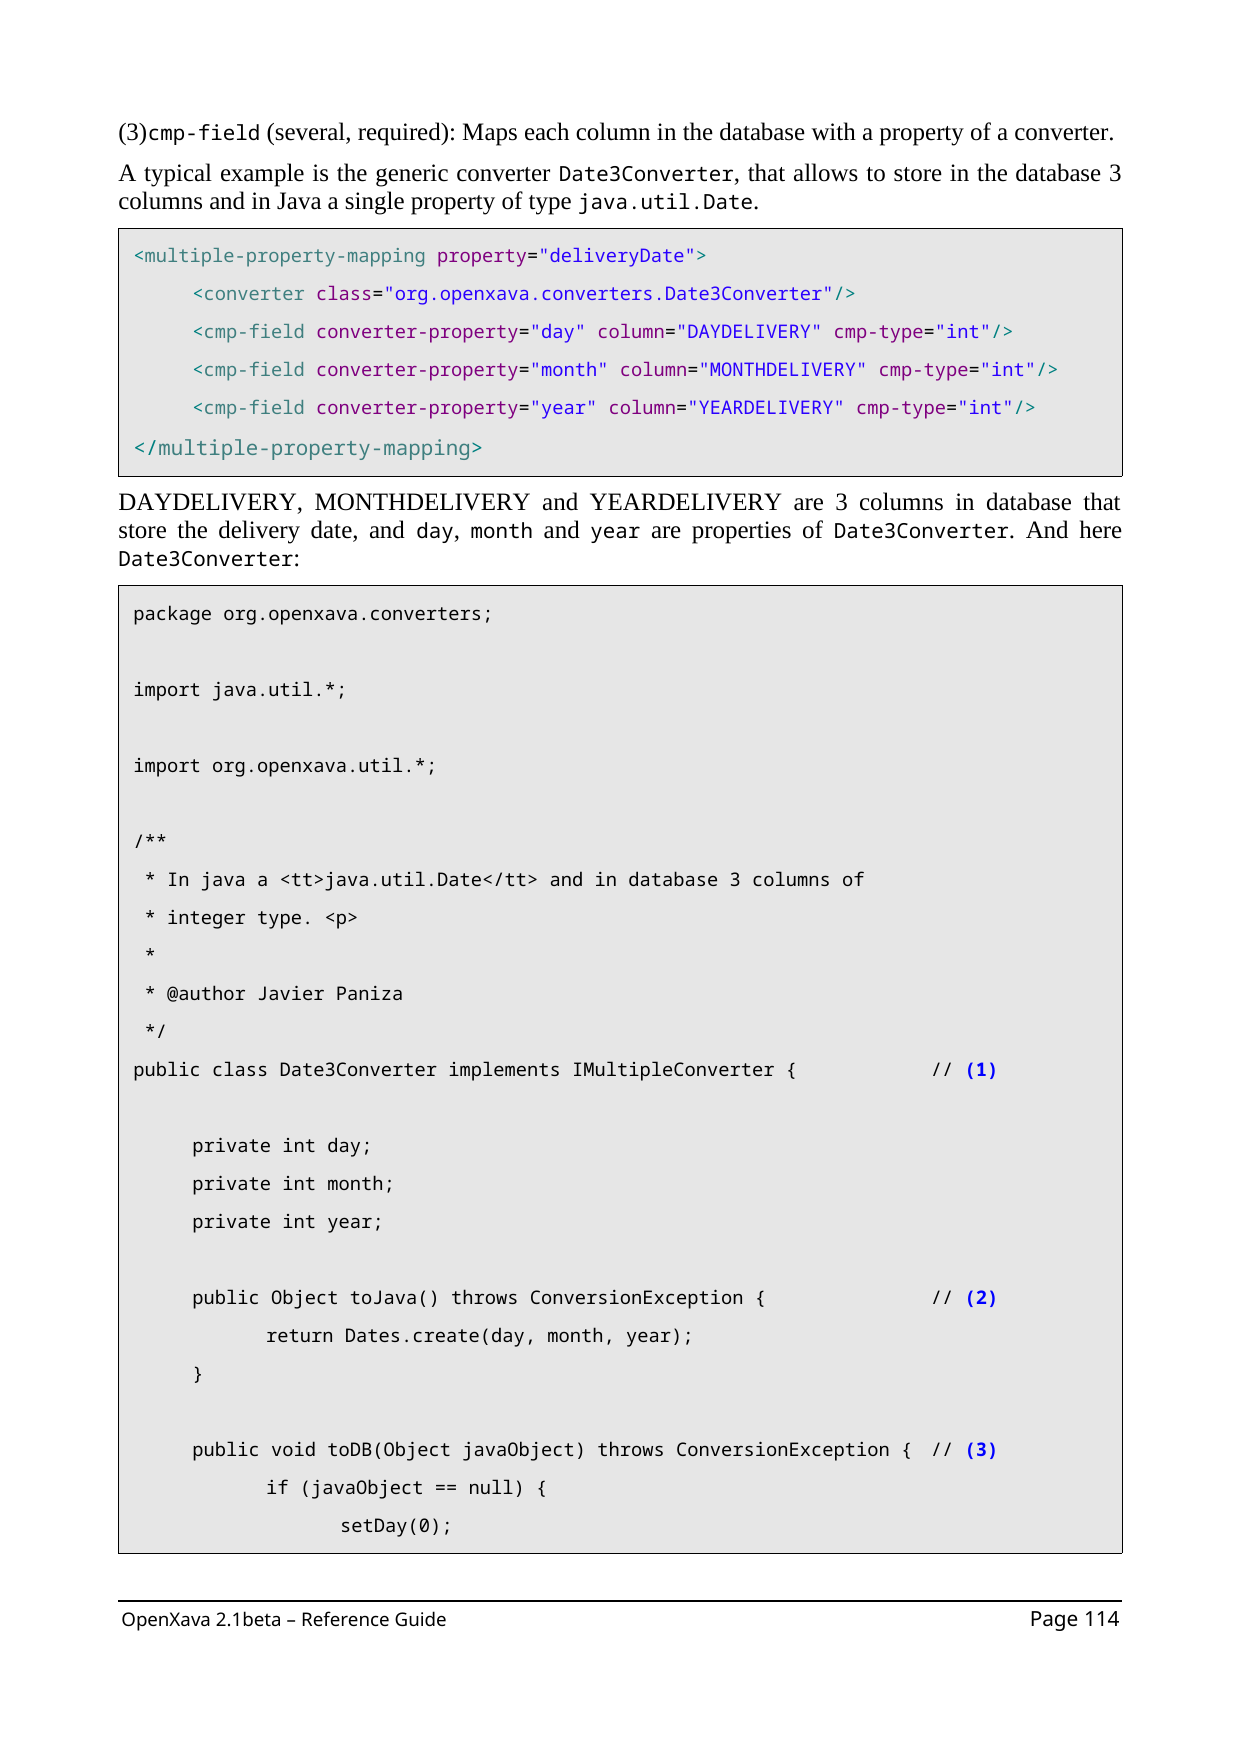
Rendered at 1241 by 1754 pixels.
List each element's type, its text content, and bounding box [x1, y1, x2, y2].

text A typical example is the generic converter Date3Converter, that allows to store in the database 3 columns and in Java a single property of type java.util.Date. [118, 159, 1122, 215]
text import java.util.*; [119, 661, 1122, 699]
text if (javaObject == null) { [119, 1459, 1122, 1498]
text } [119, 1346, 1122, 1383]
text DAYDELIVERY, MONTHDELIVERY and YEARDELIVERY are 3 columns in database that store the delivery date, and day, month and year are properties of Date3Converter. And here Date3Converter: [118, 488, 1122, 573]
text <cmp-field converter-property="month" column="MONTHDELIVERY" cmp-type="int"/> [119, 342, 1122, 380]
text <cmp-field converter-property="day" column="DAYDELIVERY" cmp-type="int"/> [119, 304, 1122, 342]
text <cmp-field converter-property="year" column="YEARDELIVERY" cmp-type="int"/> [119, 380, 1122, 418]
text private int day; [119, 1117, 1122, 1155]
text public Object toJava() throws ConversionException { // (2) [119, 1269, 1122, 1307]
text /** [119, 813, 1122, 851]
text * [119, 927, 1122, 965]
text </multiple-property-mapping> [119, 418, 1122, 476]
list cmp-field (several, required): Maps each column in the database with a property of a converter. [118, 118, 1122, 146]
text <multiple-property-mapping property="deliveryDate"> [119, 229, 1122, 266]
text private int year; [119, 1193, 1122, 1231]
text package org.openxava.converters; [119, 586, 1122, 623]
text setDay(0); [119, 1498, 1122, 1553]
text */ [119, 1003, 1122, 1041]
text <converter class="org.openxava.converters.Date3Converter"/> [119, 266, 1122, 304]
text public void toDB(Object javaObject) throws ConversionException { // (3) [119, 1422, 1122, 1459]
text return Dates.create(day, month, year); [119, 1307, 1122, 1346]
text * integer type. <p> [119, 889, 1122, 927]
text * @author Javier Paniza [119, 965, 1122, 1003]
text public class Date3Converter implements IMultipleConverter { // (1) [119, 1041, 1122, 1079]
text import org.openxava.util.*; [119, 737, 1122, 775]
text * In java a <tt>java.util.Date</tt> and in database 3 columns of [119, 851, 1122, 889]
text private int month; [119, 1155, 1122, 1193]
